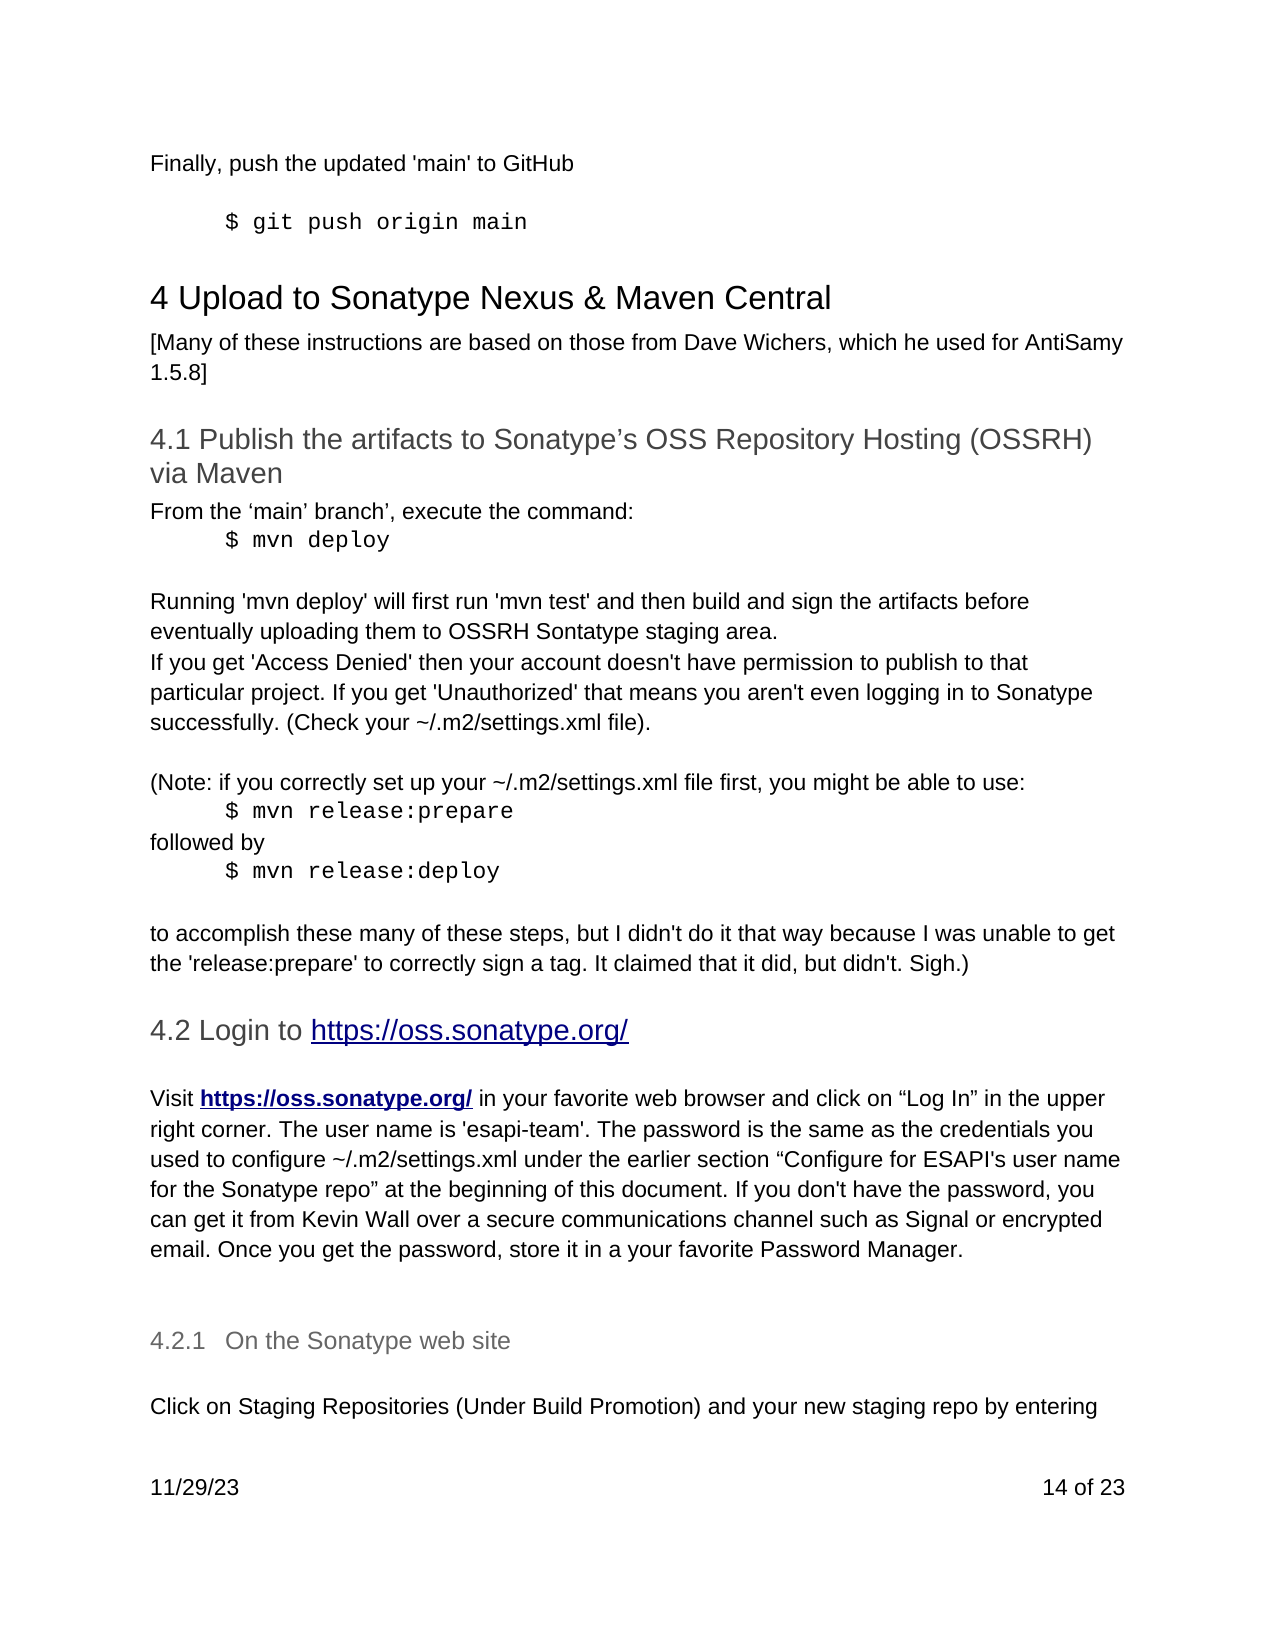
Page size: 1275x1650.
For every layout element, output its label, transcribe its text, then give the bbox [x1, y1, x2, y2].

text If you get 'Access Denied' then your account doesn't have permission to publish to that particular project. If you get 'Unauthorized' that means you aren't even logging in to Sonatype successfully. (Check your ~/.m2/settings.xml file). [150, 648, 1125, 735]
text Visit https://oss.sonatype.org/ in your favorite web browser and click on “Log In” in the upper right corner. The user name is 'esapi-team'. The password is the same as the credentials you used to configure ~/.m2/settings.xml under the earlier section “Configure for ESAPI's user name for the Sonatype repo” at the beginning of this document. If you don't have the password, you can get it from Kevin Wall over a secure communications channel such as Signal or encrypted email. Once you get the password, store it in a your favorite Password Manager. [150, 1085, 1125, 1263]
text $ mvn release:deploy [225, 859, 1125, 885]
text $ mvn release:prepare [225, 799, 1125, 825]
text $ git push origin main [225, 210, 1125, 236]
subtitle Login to https://oss.sonatype.org/ [150, 1013, 1125, 1047]
text (Note: if you correctly set up your ~/.m2/settings.xml file first, you might be able to use: [150, 769, 1125, 796]
text [Many of these instructions are based on those from Dave Wichers, which he used for AntiSamy 1.5.8] [150, 329, 1125, 385]
text Running 'mvn deploy' will first run 'mvn test' and then build and sign the artifacts before eventually uploading them to OSSRH Sontatype staging area. [150, 588, 1125, 644]
text followed by [150, 829, 1125, 856]
text $ mvn deploy [225, 528, 1125, 554]
subtitle Publish the artifacts to Sonatype’s OSS Repository Hosting (OSSRH) via Maven [150, 422, 1125, 489]
text From the ‘main’ branch’, execute the command: [150, 498, 1125, 524]
subtitle Upload to Sonatype Nexus & Maven Central [150, 278, 1125, 316]
text Finally, push the updated 'main' to GitHub [150, 150, 1125, 176]
text Click on Staging Repositories (Under Build Promotion) and your new staging repo by entering [150, 1393, 1125, 1419]
subtitle On the Sonatype web site [150, 1326, 1125, 1355]
text to accomplish these many of these steps, but I didn't do it that way because I was unable to get the 'release:prepare' to correctly sign a tag. It claimed that it did, but didn't. Sigh.) [150, 919, 1125, 976]
